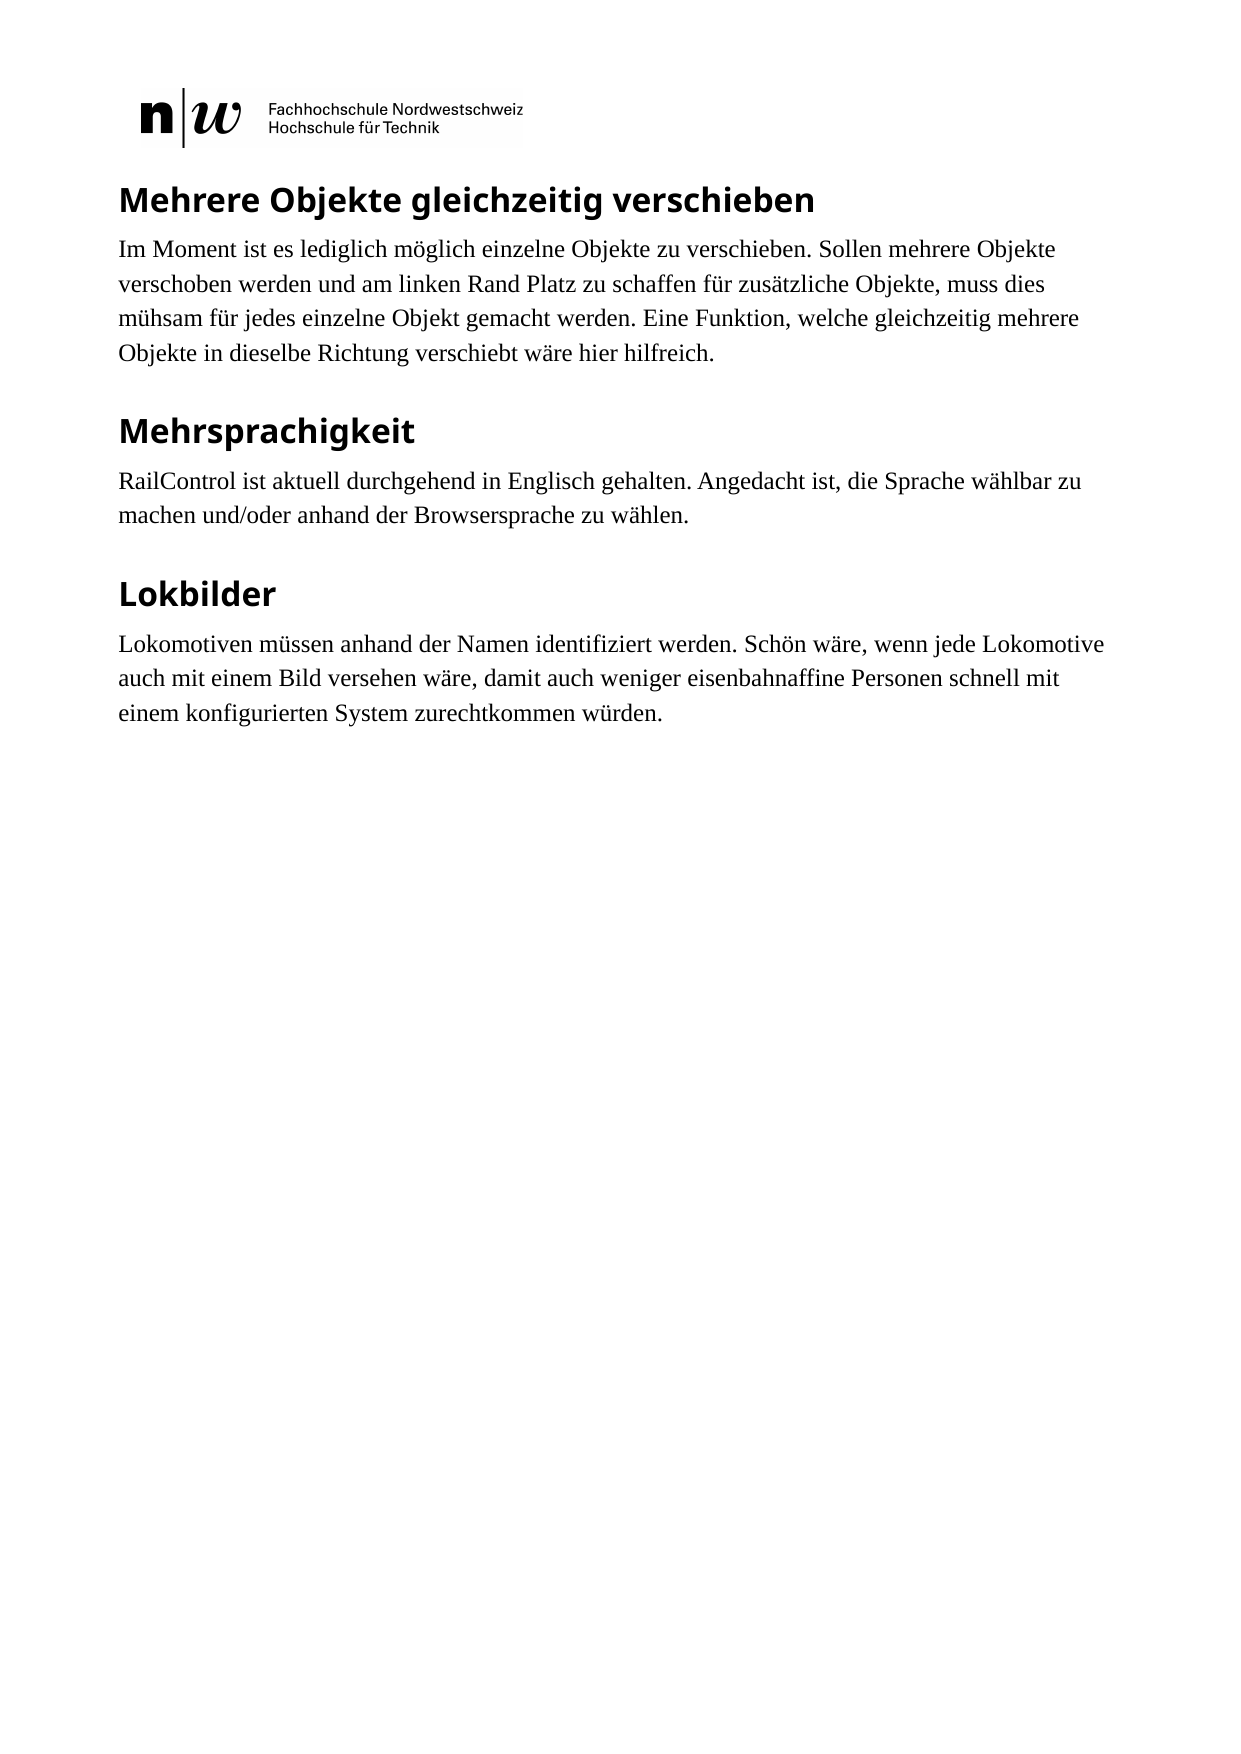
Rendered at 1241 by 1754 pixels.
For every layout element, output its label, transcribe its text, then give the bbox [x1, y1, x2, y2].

picture [141, 88, 523, 148]
text RailControl ist aktuell durchgehend in Englisch gehalten. Angedacht ist, die Sprache wählbar zu machen und/oder anhand der Browsersprache zu wählen. [118, 466, 1122, 529]
text Im Moment ist es lediglich möglich einzelne Objekte zu verschieben. Sollen mehrere Objekte verschoben werden und am linken Rand Platz zu schaffen für zusätzliche Objekte, muss dies mühsam für jedes einzelne Objekt gemacht werden. Eine Funktion, welche gleichzeitig mehrere Objekte in dieselbe Richtung verschiebt wäre hier hilfreich. [118, 234, 1122, 367]
text Lokomotiven müssen anhand der Namen identifiziert werden. Schön wäre, wenn jede Lokomotive auch mit einem Bild versehen wäre, damit auch weniger eisenbahnaffine Personen schnell mit einem konfigurierten System zurechtkommen würden. [118, 629, 1122, 726]
subtitle Mehrsprachigkeit [118, 408, 1122, 454]
subtitle Mehrere Objekte gleichzeitig verschieben [118, 176, 1122, 222]
subtitle Lokbilder [118, 571, 1122, 616]
